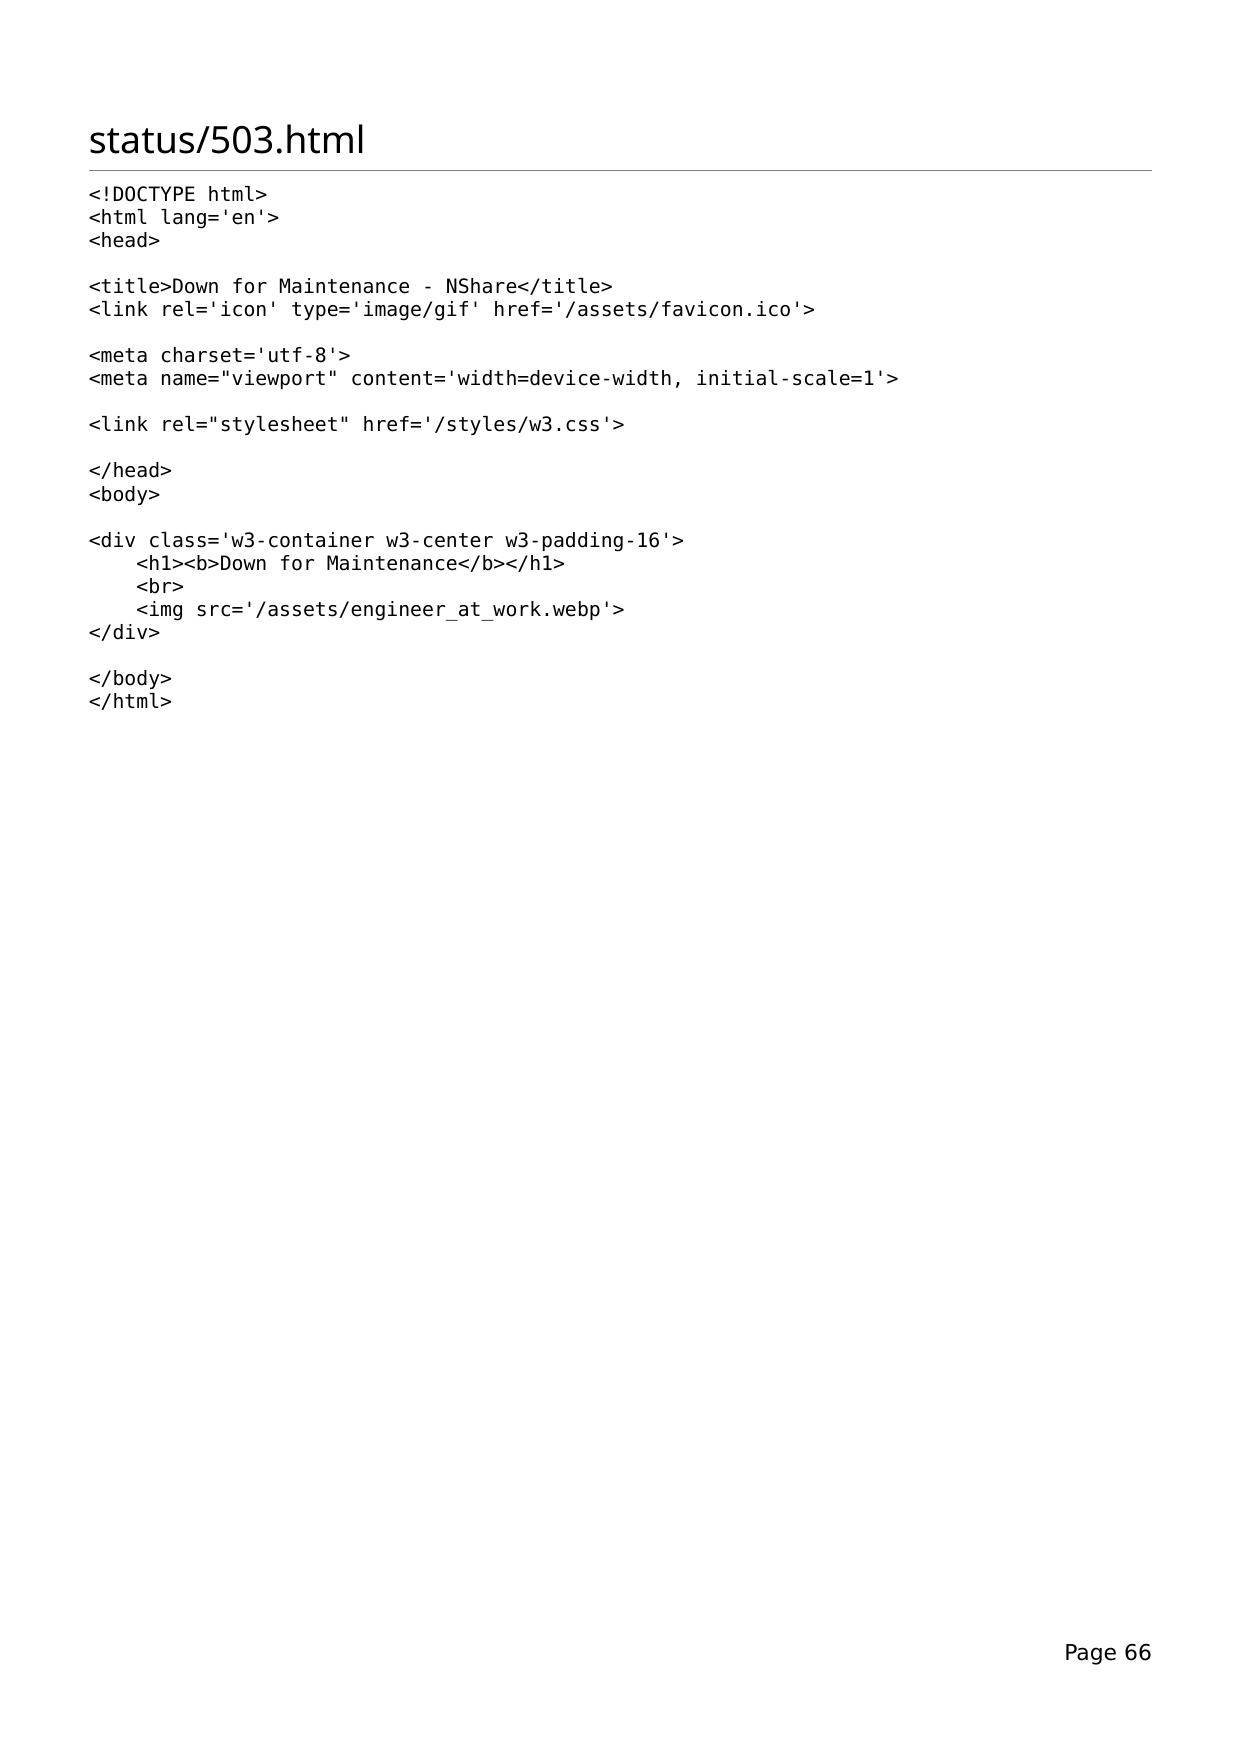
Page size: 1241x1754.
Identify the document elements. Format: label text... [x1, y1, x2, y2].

text <meta name="viewport" content='width=device-width, initial-scale=1'> [88, 367, 1152, 391]
text <!DOCTYPE html> [88, 183, 1152, 206]
text <title>Down for Maintenance - NShare</title> [88, 275, 1152, 298]
text <link rel='icon' type='image/gif' href='/assets/favicon.ico'> [88, 298, 1152, 321]
text <br> [88, 575, 1152, 598]
text <link rel="stylesheet" href='/styles/w3.css'> [88, 413, 1152, 437]
text <div class='w3-container w3-center w3-padding-16'> [88, 529, 1152, 552]
text <html lang='en'> [88, 206, 1152, 229]
text </body> [88, 667, 1152, 690]
text </div> [88, 621, 1152, 644]
text <h1><b>Down for Maintenance</b></h1> [88, 552, 1152, 575]
text <head> [88, 229, 1152, 252]
subtitle status/503.html [88, 113, 1152, 171]
text <body> [88, 483, 1152, 506]
text </html> [88, 690, 1152, 713]
text <img src='/assets/engineer_at_work.webp'> [88, 598, 1152, 621]
text <meta charset='utf-8'> [88, 344, 1152, 367]
text </head> [88, 459, 1152, 483]
